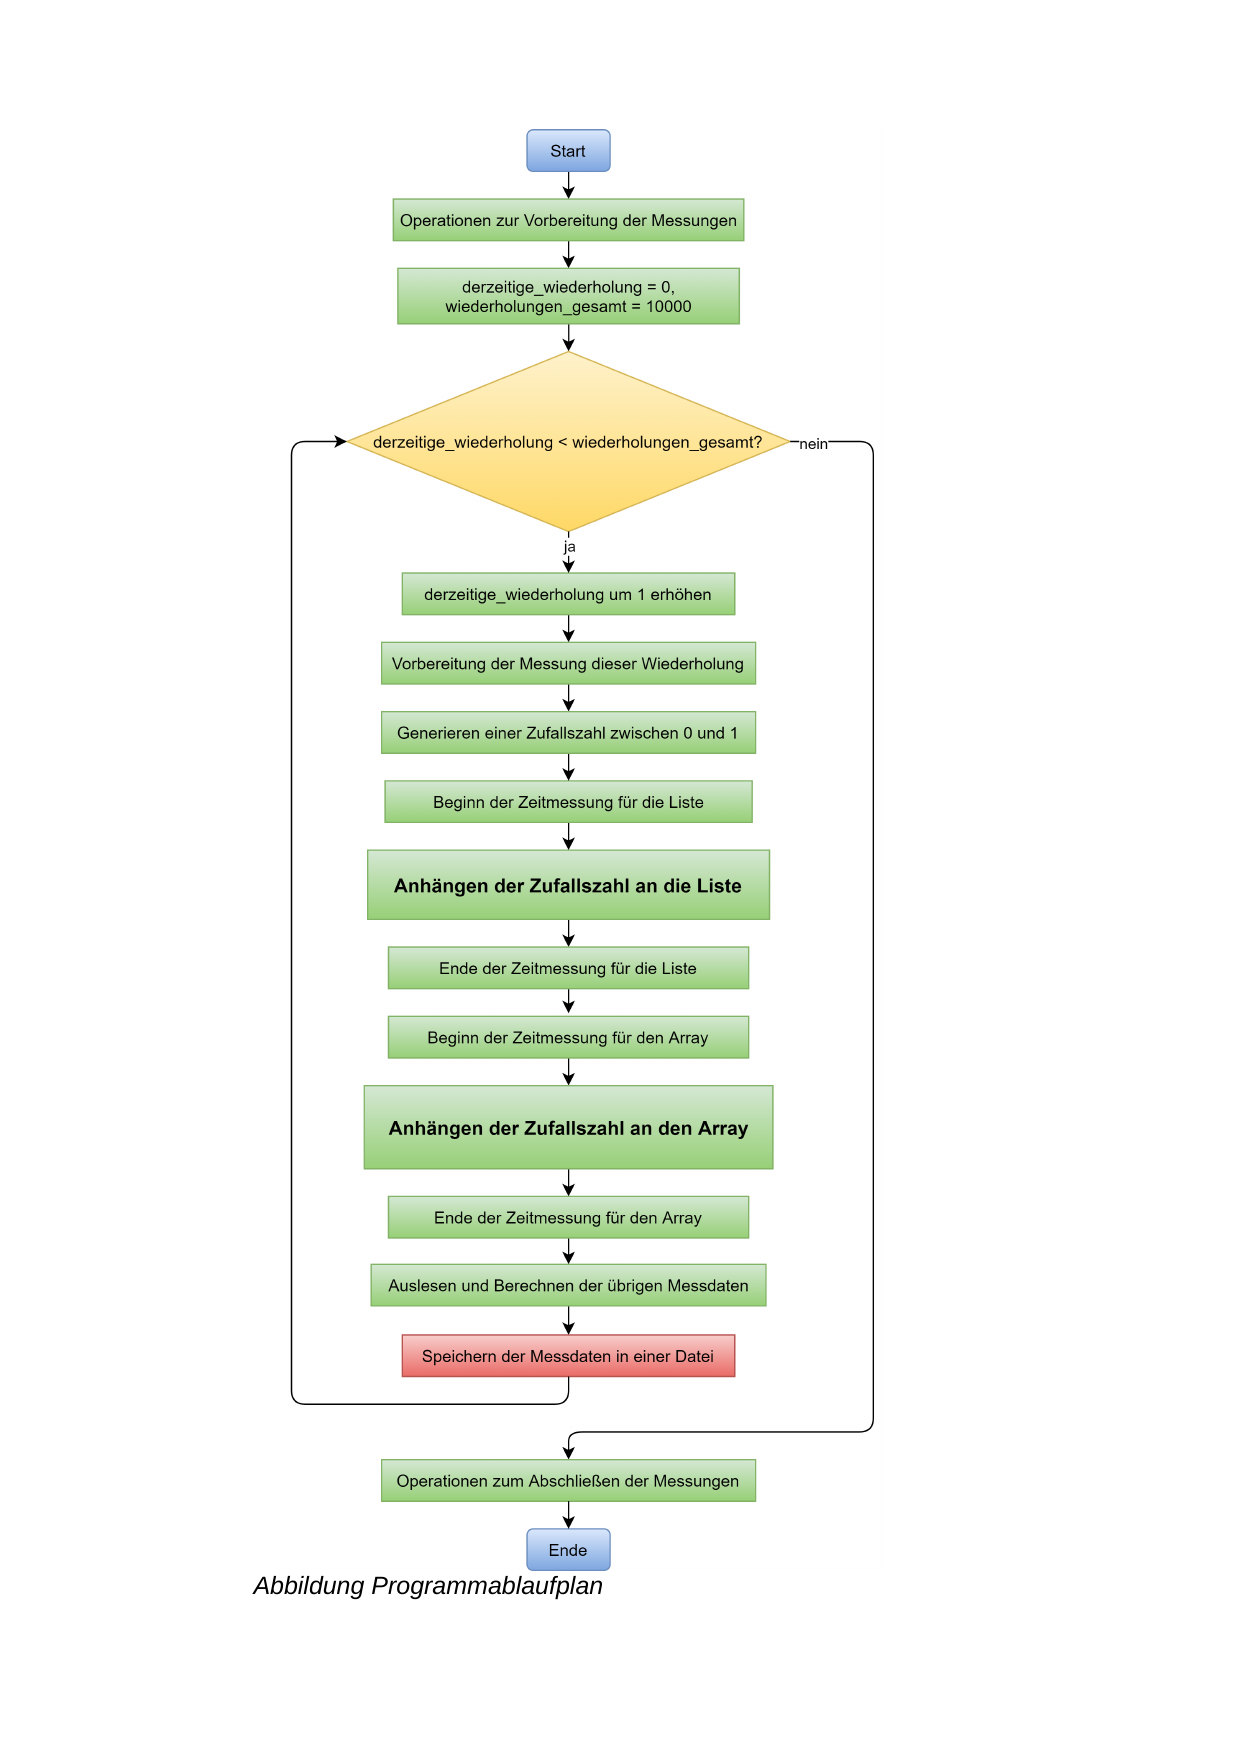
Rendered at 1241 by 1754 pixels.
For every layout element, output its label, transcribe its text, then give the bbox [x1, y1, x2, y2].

text Abbildung Programmablaufplan [253, 1571, 912, 1599]
picture [281, 129, 885, 1571]
